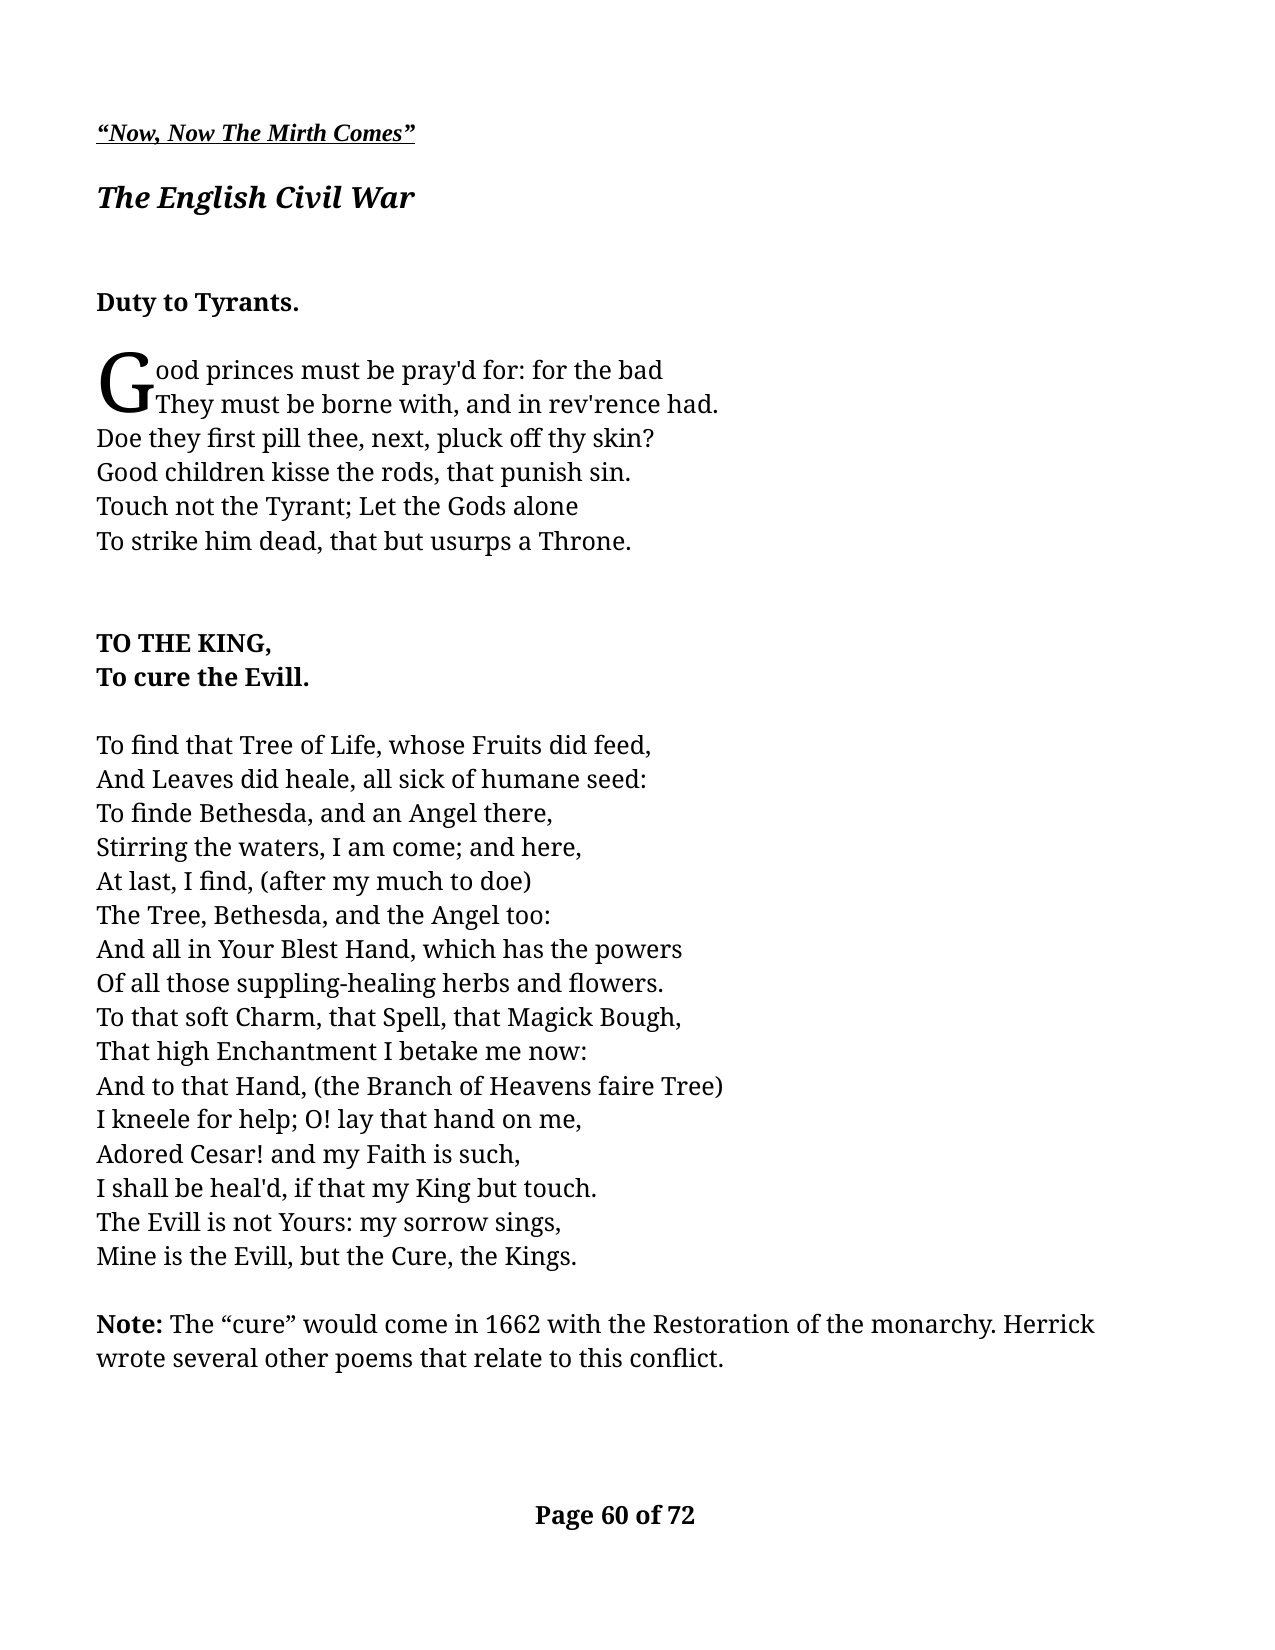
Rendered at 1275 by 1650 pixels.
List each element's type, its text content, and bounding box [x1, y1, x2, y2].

text To find that Tree of Life, whose Fruits did feed, [96, 727, 1134, 762]
text To cure the Evill. [96, 659, 1134, 693]
text TO THE KING, [96, 625, 1134, 659]
text Good princes must be pray'd for: for the bad They must be borne with, and in rev'rence had. [96, 353, 1134, 421]
text Good children kisse the rods, that punish sin. [96, 455, 1134, 489]
text Doe they first pill thee, next, pluck off thy skin? [96, 421, 1134, 455]
text And all in Your Blest Hand, which has the powers [96, 932, 1134, 966]
text Note: The “cure” would come in 1662 with the Restoration of the monarchy. Herrick wrote several other poems that relate to this conflict. [96, 1307, 1134, 1375]
text To that soft Charm, that Spell, that Magick Bough, [96, 1000, 1134, 1034]
text To finde Bethesda, and an Angel there, [96, 796, 1134, 830]
text Mine is the Evill, but the Cure, the Kings. [96, 1238, 1134, 1272]
text And to that Hand, (the Branch of Heavens faire Tree) [96, 1068, 1134, 1102]
text Of all those suppling-healing herbs and flowers. [96, 966, 1134, 1000]
text The English Civil War [96, 177, 1134, 217]
text At last, I find, (after my much to doe) [96, 864, 1134, 898]
text To strike him dead, that but usurps a Throne. [96, 523, 1134, 557]
text And Leaves did heale, all sick of humane seed: [96, 762, 1134, 796]
text The Evill is not Yours: my sorrow sings, [96, 1204, 1134, 1238]
text Stirring the waters, I am come; and here, [96, 830, 1134, 864]
text I kneele for help; O! lay that hand on me, [96, 1102, 1134, 1136]
text Duty to Tyrants. [96, 285, 1134, 319]
text Touch not the Tyrant; Let the Gods alone [96, 489, 1134, 523]
text The Tree, Bethesda, and the Angel too: [96, 898, 1134, 932]
text Adored Cesar! and my Faith is such, [96, 1136, 1134, 1170]
text I shall be heal'd, if that my King but touch. [96, 1170, 1134, 1204]
text That high Enchantment I betake me now: [96, 1034, 1134, 1068]
